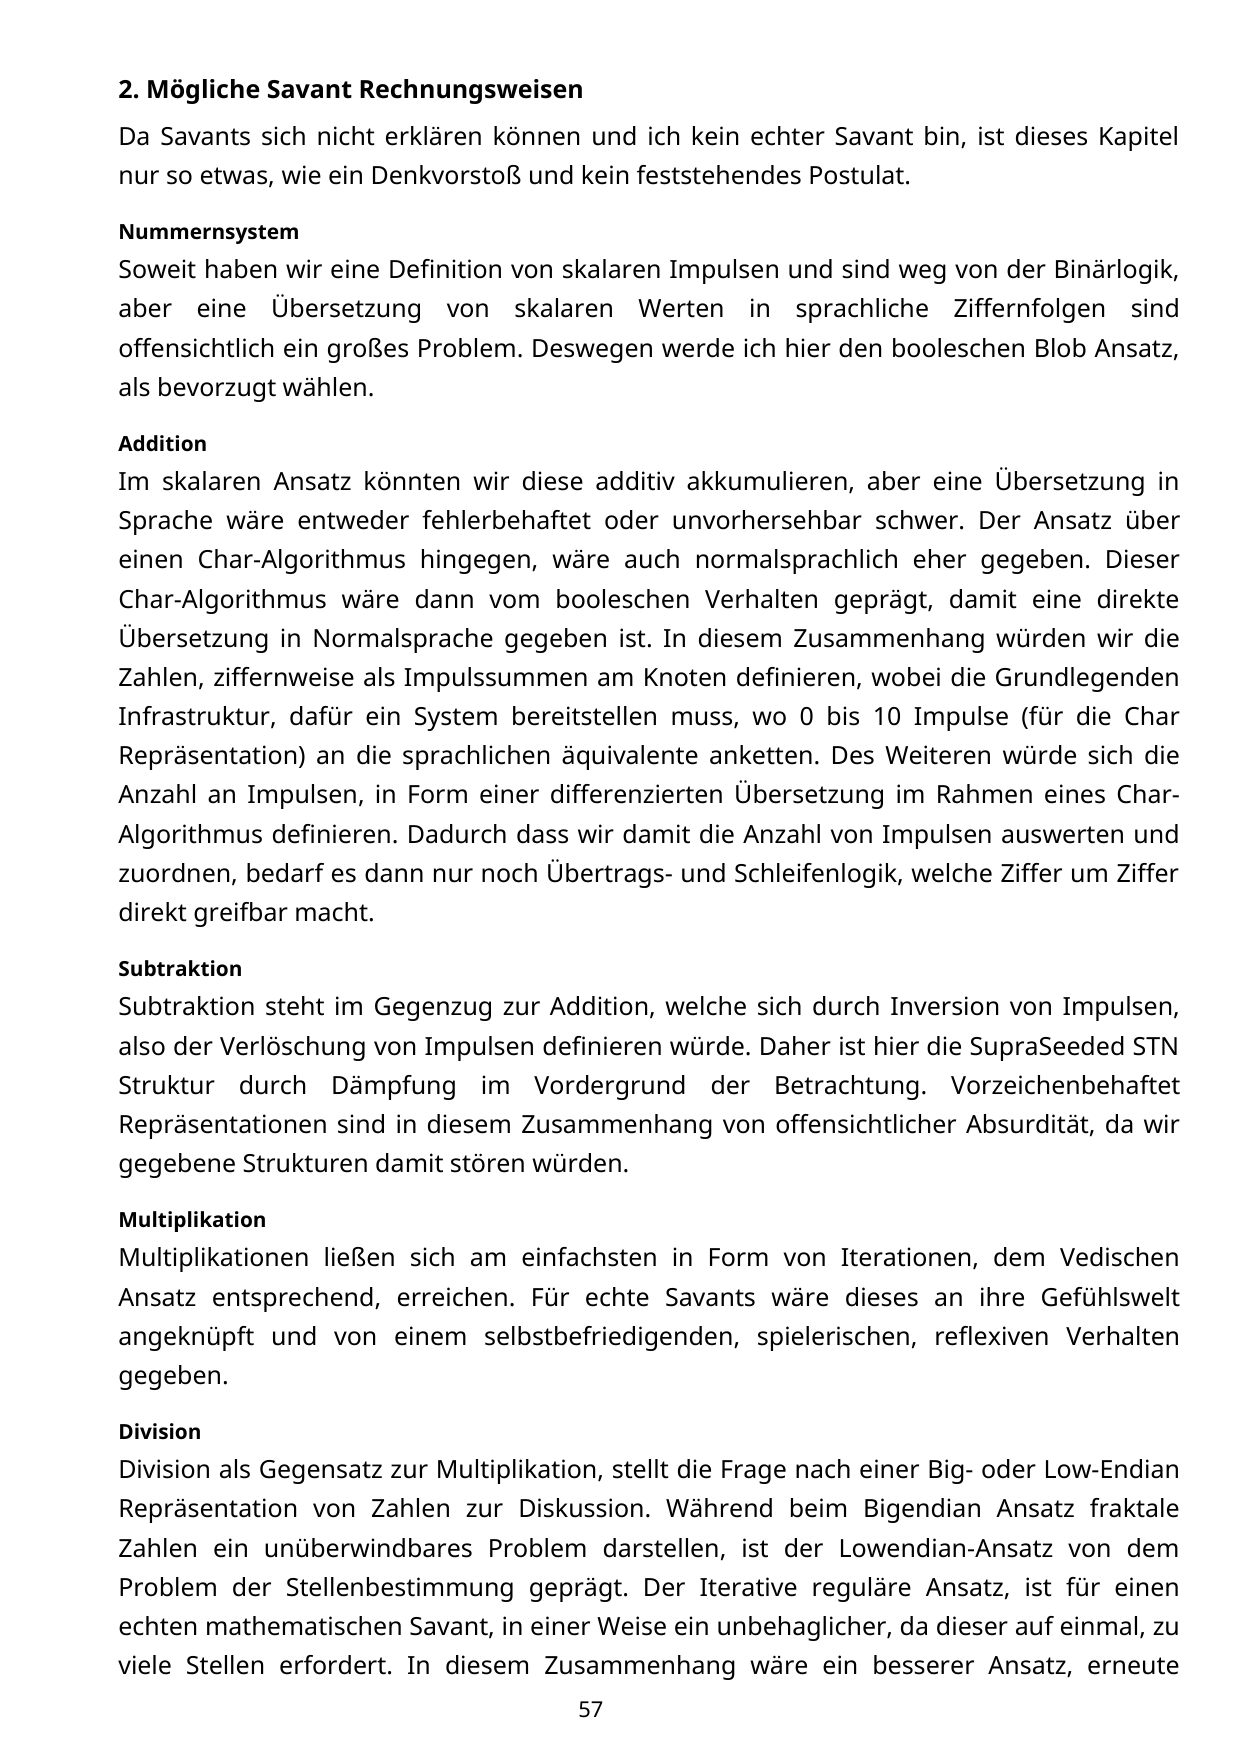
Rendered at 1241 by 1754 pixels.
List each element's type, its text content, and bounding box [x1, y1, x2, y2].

subtitle Addition [118, 423, 1181, 458]
text Subtraktion steht im Gegenzug zur Addition, welche sich durch Inversion von Impulsen, also der Verlöschung von Impulsen definieren würde. Daher ist hier die SupraSeeded STN Struktur durch Dämpfung im Vordergrund der Betrachtung. Vorzeichenbehaftet Repräsentationen sind in diesem Zusammenhang von offensichtlicher Absurdität, da wir gegebene Strukturen damit stören würden. [118, 989, 1181, 1180]
subtitle Multiplikation [118, 1199, 1181, 1234]
subtitle Nummernsystem [118, 211, 1181, 246]
subtitle Subtraktion [118, 948, 1181, 983]
text Division als Gegensatz zur Multiplikation, stellt die Frage nach einer Big- oder Low-Endian Repräsentation von Zahlen zur Diskussion. Während beim Bigendian Ansatz fraktale Zahlen ein unüberwindbares Problem darstellen, ist der Lowendian-Ansatz von dem Problem der Stellenbestimmung geprägt. Der Iterative reguläre Ansatz, ist für einen echten mathematischen Savant, in einer Weise ein unbehaglicher, da dieser auf einmal, zu viele Stellen erfordert. In diesem Zusammenhang wäre ein besserer Ansatz, erneute [118, 1452, 1181, 1682]
subtitle 2. Mögliche Savant Rechnungsweisen [118, 72, 1181, 106]
text Im skalaren Ansatz könnten wir diese additiv akkumulieren, aber eine Übersetzung in Sprache wäre entweder fehlerbehaftet oder unvorhersehbar schwer. Der Ansatz über einen Char-Algorithmus hingegen, wäre auch normalsprachlich eher gegeben. Dieser Char-Algorithmus wäre dann vom booleschen Verhalten geprägt, damit eine direkte Übersetzung in Normalsprache gegeben ist. In diesem Zusammenhang würden wir die Zahlen, ziffernweise als Impulssummen am Knoten definieren, wobei die Grundlegenden Infrastruktur, dafür ein System bereitstellen muss, wo 0 bis 10 Impulse (für die Char Repräsentation) an die sprachlichen äquivalente anketten. Des Weiteren würde sich die Anzahl an Impulsen, in Form einer differenzierten Übersetzung im Rahmen eines Char-Algorithmus definieren. Dadurch dass wir damit die Anzahl von Impulsen auswerten und zuordnen, bedarf es dann nur noch Übertrags- und Schleifenlogik, welche Ziffer um Ziffer direkt greifbar macht. [118, 464, 1181, 929]
subtitle Division [118, 1411, 1181, 1446]
text Da Savants sich nicht erklären können und ich kein echter Savant bin, ist dieses Kapitel nur so etwas, wie ein Denkvorstoß und kein feststehendes Postulat. [118, 118, 1181, 192]
text Soweit haben wir eine Definition von skalaren Impulsen und sind weg von der Binärlogik, aber eine Übersetzung von skalaren Werten in sprachliche Ziffernfolgen sind offensichtlich ein großes Problem. Deswegen werde ich hier den booleschen Blob Ansatz, als bevorzugt wählen. [118, 252, 1181, 403]
text Multiplikationen ließen sich am einfachsten in Form von Iterationen, dem Vedischen Ansatz entsprechend, erreichen. Für echte Savants wäre dieses an ihre Gefühlswelt angeknüpft und von einem selbstbefriedigenden, spielerischen, reflexiven Verhalten­ gegeben. [118, 1240, 1181, 1392]
